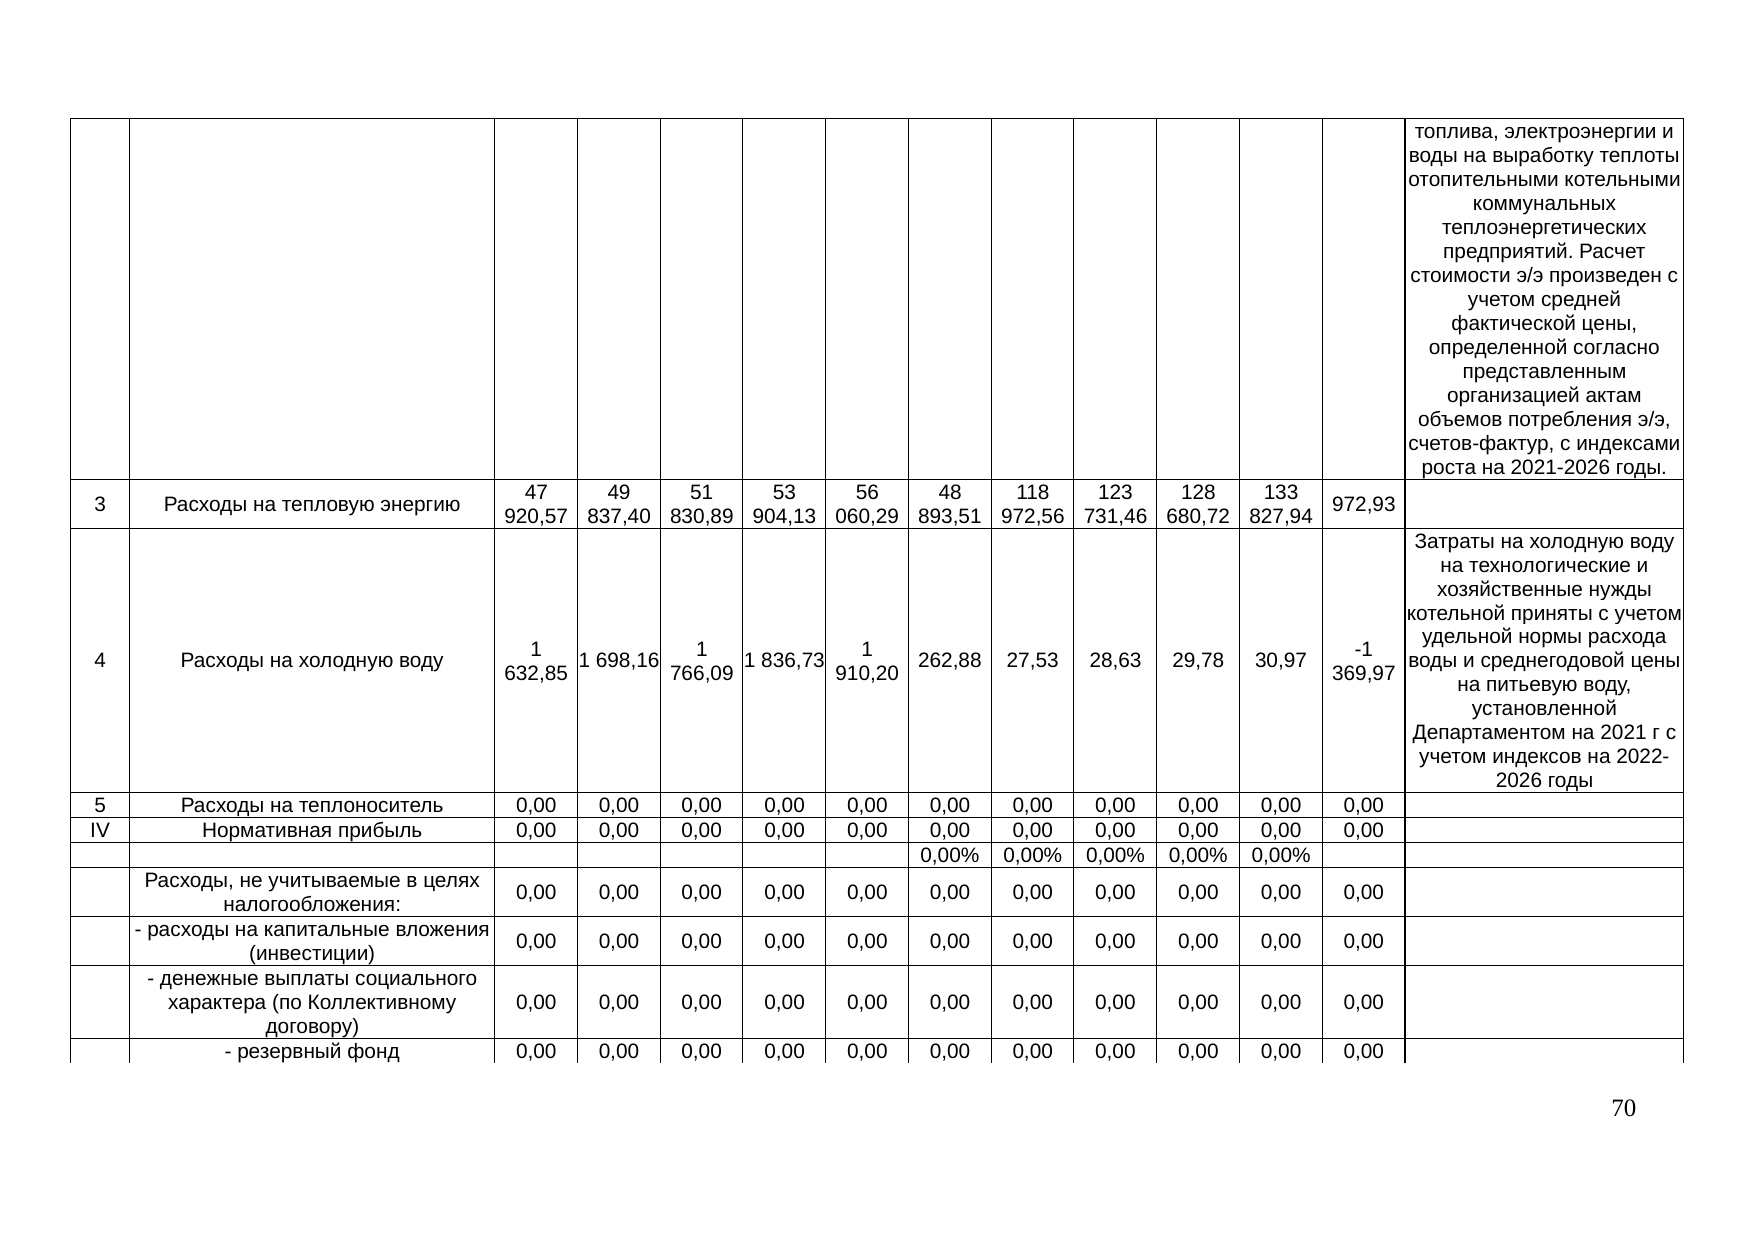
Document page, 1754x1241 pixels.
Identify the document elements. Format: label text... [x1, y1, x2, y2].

table_cell 56 060,29 [826, 480, 908, 527]
table_cell 0,00 [743, 818, 825, 842]
table_cell [743, 119, 825, 478]
table_cell 0,00 [743, 793, 825, 817]
table_cell [71, 1039, 129, 1063]
table_cell 0,00 [1323, 818, 1404, 842]
table_cell 0,00 [826, 1039, 908, 1063]
table_cell 1 632,85 [495, 529, 577, 792]
table_cell 1 766,09 [661, 529, 742, 792]
table_cell 0,00 [578, 793, 660, 817]
table_cell 0,00 [826, 917, 908, 965]
table_cell 0,00 [826, 818, 908, 842]
table_cell 30,97 [1240, 529, 1322, 792]
table_cell [1323, 119, 1404, 478]
table_cell 123 731,46 [1074, 480, 1156, 527]
table_cell 29,78 [1157, 529, 1239, 792]
table_cell 0,00 [1157, 868, 1239, 916]
table_cell [1406, 843, 1683, 867]
table_cell [578, 119, 660, 478]
table_cell 0,00 [1323, 917, 1404, 965]
table_cell 0,00 [909, 793, 991, 817]
table_cell 0,00 [1074, 966, 1156, 1038]
table_cell [578, 843, 660, 867]
table_cell [1074, 119, 1156, 478]
table_cell [495, 843, 577, 867]
table_cell 0,00 [1240, 818, 1322, 842]
table_cell 1 698,16 [578, 529, 660, 792]
table_cell 0,00 [992, 966, 1073, 1038]
table_cell 0,00% [909, 843, 991, 867]
table_cell [1323, 843, 1404, 867]
table_cell 0,00 [495, 868, 577, 916]
table_cell 0,00 [495, 917, 577, 965]
table_cell [71, 843, 129, 867]
table_cell 0,00 [909, 868, 991, 916]
table_cell 0,00 [1074, 868, 1156, 916]
table_cell 0,00 [1157, 793, 1239, 817]
table_cell [743, 843, 825, 867]
table_cell 0,00 [1240, 966, 1322, 1038]
table_cell 0,00 [992, 793, 1073, 817]
table_cell Затраты на холодную воду на технологические и хозяйственные нужды котельной приняты с учетом удельной нормы расхода воды и среднегодовой цены на питьевую воду, установленной Департаментом на 2021 г с учетом индексов на 2022-2026 годы [1406, 529, 1683, 792]
table_cell [909, 119, 991, 478]
table_cell 0,00 [661, 818, 742, 842]
table_cell 0,00 [1157, 1039, 1239, 1063]
table_cell 0,00 [1074, 917, 1156, 965]
table_cell 4 [71, 529, 129, 792]
table_cell 0,00 [661, 1039, 742, 1063]
table_cell [1406, 1039, 1683, 1063]
table_cell 0,00 [1323, 966, 1404, 1038]
table_cell 53 904,13 [743, 480, 825, 527]
table_cell 0,00 [661, 793, 742, 817]
table_cell 0,00 [578, 917, 660, 965]
table_cell 0,00% [992, 843, 1073, 867]
table_cell 1 836,73 [743, 529, 825, 792]
table_cell 0,00 [578, 1039, 660, 1063]
table_cell 51 830,89 [661, 480, 742, 527]
table_cell 0,00 [578, 966, 660, 1038]
table_cell 133 827,94 [1240, 480, 1322, 527]
table_cell [71, 966, 129, 1038]
table_cell 5 [71, 793, 129, 817]
table_cell 0,00 [1157, 917, 1239, 965]
table_cell [826, 119, 908, 478]
table_cell 0,00 [909, 818, 991, 842]
table_cell 128 680,72 [1157, 480, 1239, 527]
table_cell 0,00 [992, 868, 1073, 916]
table_cell Расходы на холодную воду [130, 529, 494, 792]
table_cell топлива, электроэнергии и воды на выработку теплоты отопительными котельными коммунальных теплоэнергетических предприятий. Расчет стоимости э/э произведен с учетом средней фактической цены, определенной согласно представленным организацией актам объемов потребления э/э, счетов-фактур, с индексами роста на 2021-2026 годы. [1406, 119, 1683, 478]
table_cell [661, 843, 742, 867]
table_cell 0,00 [992, 917, 1073, 965]
table_cell 0,00 [578, 868, 660, 916]
table_cell [130, 843, 494, 867]
table_cell 1 910,20 [826, 529, 908, 792]
table_cell 0,00 [909, 1039, 991, 1063]
table_cell 0,00 [1323, 793, 1404, 817]
table_cell 0,00 [992, 818, 1073, 842]
table_cell 0,00 [743, 868, 825, 916]
table_cell 0,00 [743, 1039, 825, 1063]
table_cell 0,00% [1240, 843, 1322, 867]
table_cell [495, 119, 577, 478]
table_cell 49 837,40 [578, 480, 660, 527]
table_cell [1406, 966, 1683, 1038]
table_cell 262,88 [909, 529, 991, 792]
table_cell [1406, 917, 1683, 965]
table_cell 0,00 [1074, 818, 1156, 842]
table_cell 0,00 [1240, 868, 1322, 916]
table_cell - расходы на капитальные вложения (инвестиции) [130, 917, 494, 965]
table_cell [1240, 119, 1322, 478]
table_cell 0,00 [1240, 793, 1322, 817]
table_cell 0,00 [1323, 1039, 1404, 1063]
table_cell 0,00 [826, 966, 908, 1038]
table_cell [71, 119, 129, 478]
table_cell 0,00 [1240, 917, 1322, 965]
table_cell 118 972,56 [992, 480, 1073, 527]
table_cell 0,00 [661, 966, 742, 1038]
table_cell 0,00 [661, 917, 742, 965]
table_cell 27,53 [992, 529, 1073, 792]
table_cell 0,00 [1074, 793, 1156, 817]
table_cell - резервный фонд [130, 1039, 494, 1063]
table_cell 48 893,51 [909, 480, 991, 527]
table_cell [130, 119, 494, 478]
table_cell 0,00 [826, 793, 908, 817]
table_cell [71, 917, 129, 965]
table_cell 28,63 [1074, 529, 1156, 792]
table_cell 972,93 [1323, 480, 1404, 527]
table_cell [71, 868, 129, 916]
table_cell [661, 119, 742, 478]
table_cell 0,00 [826, 868, 908, 916]
table_cell 0,00 [1074, 1039, 1156, 1063]
table_cell [826, 843, 908, 867]
table_cell 0,00 [495, 793, 577, 817]
table_cell 0,00 [743, 917, 825, 965]
table_cell 47 920,57 [495, 480, 577, 527]
table_cell [1157, 119, 1239, 478]
table_cell Расходы на тепловую энергию [130, 480, 494, 527]
table_cell 0,00 [495, 1039, 577, 1063]
table_cell -1 369,97 [1323, 529, 1404, 792]
table_cell 0,00 [495, 818, 577, 842]
table_cell 0,00 [1157, 818, 1239, 842]
table_cell 0,00 [992, 1039, 1073, 1063]
table_cell - денежные выплаты социального характера (по Коллективному договору) [130, 966, 494, 1038]
table_cell 0,00 [495, 966, 577, 1038]
table_cell 3 [71, 480, 129, 527]
table_cell 0,00% [1074, 843, 1156, 867]
table_cell Расходы, не учитываемые в целях налогообложения: [130, 868, 494, 916]
table_cell [1406, 480, 1683, 527]
table_cell 0,00 [1323, 868, 1404, 916]
table_cell IV [71, 818, 129, 842]
table_cell 0,00 [743, 966, 825, 1038]
table_cell [1406, 818, 1683, 842]
table_cell 0,00 [909, 917, 991, 965]
table_cell 0,00% [1157, 843, 1239, 867]
table_cell 0,00 [661, 868, 742, 916]
table_cell [1406, 793, 1683, 817]
table_cell Нормативная прибыль [130, 818, 494, 842]
table_cell 0,00 [1157, 966, 1239, 1038]
table_cell 0,00 [909, 966, 991, 1038]
table_cell 0,00 [1240, 1039, 1322, 1063]
table_cell [992, 119, 1073, 478]
table_cell [1406, 868, 1683, 916]
table_cell Расходы на теплоноситель [130, 793, 494, 817]
table_cell 0,00 [578, 818, 660, 842]
